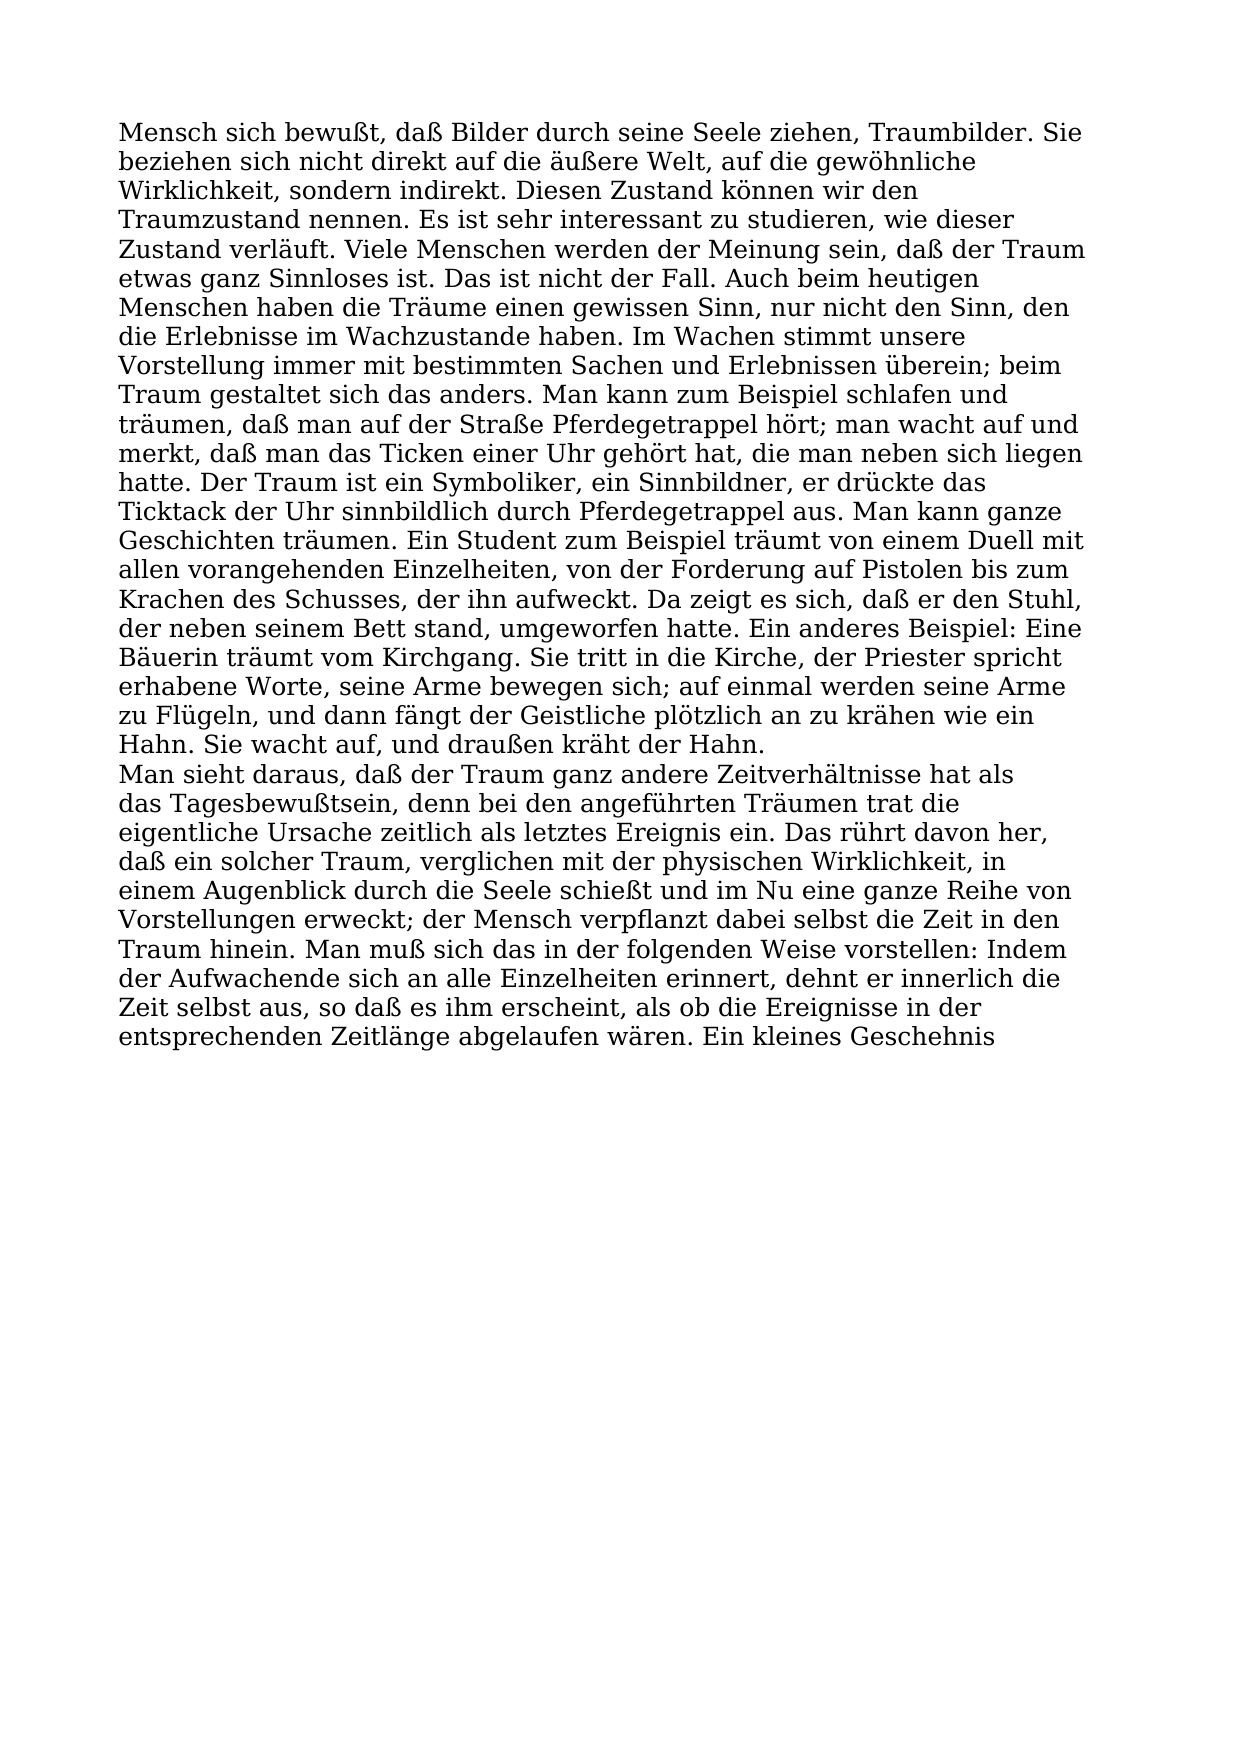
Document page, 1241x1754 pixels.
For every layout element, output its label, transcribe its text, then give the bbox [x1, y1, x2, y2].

text Krachen des Schusses, der ihn aufweckt. Da zeigt es sich, daß er den Stuhl, [118, 585, 1122, 614]
text Traum hinein. Man muß sich das in der folgenden Weise vorstellen: Indem [118, 935, 1122, 964]
text Traumzustand nennen. Es ist sehr interessant zu studieren, wie dieser [118, 206, 1122, 235]
text Menschen haben die Träume einen gewissen Sinn, nur nicht den Sinn, den [118, 293, 1122, 322]
text Traum gestaltet sich das anders. Man kann zum Beispiel schlafen und [118, 381, 1122, 410]
text Bäuerin träumt vom Kirchgang. Sie tritt in die Kirche, der Priester spricht [118, 643, 1122, 672]
text Vorstellung immer mit bestimmten Sachen und Erlebnissen überein; beim [118, 351, 1122, 381]
text einem Augenblick durch die Seele schießt und im Nu eine ganze Reihe von [118, 876, 1122, 906]
text träumen, daß man auf der Straße Pferdegetrappel hört; man wacht auf und [118, 410, 1122, 439]
text daß ein solcher Traum, verglichen mit der physischen Wirklichkeit, in [118, 847, 1122, 876]
text eigentliche Ursache zeitlich als letztes Ereignis ein. Das rührt davon her, [118, 818, 1122, 847]
text Man sieht daraus, daß der Traum ganz andere Zeitverhältnisse hat als [118, 760, 1122, 789]
text die Erlebnisse im Wachzustande haben. Im Wachen stimmt unsere [118, 322, 1122, 351]
text etwas ganz Sinnloses ist. Das ist nicht der Fall. Auch beim heutigen [118, 264, 1122, 293]
text Ticktack der Uhr sinnbildlich durch Pferdegetrappel aus. Man kann ganze [118, 497, 1122, 526]
text Wirklichkeit, sondern indirekt. Diesen Zustand können wir den [118, 176, 1122, 206]
text hatte. Der Traum ist ein Symboliker, ein Sinnbildner, er drückte das [118, 468, 1122, 497]
text beziehen sich nicht direkt auf die äußere Welt, auf die gewöhnliche [118, 147, 1122, 176]
text erhabene Worte, seine Arme bewegen sich; auf einmal werden seine Arme [118, 672, 1122, 701]
text Hahn. Sie wacht auf, und draußen kräht der Hahn. [118, 731, 1122, 760]
text das Tagesbewußtsein, denn bei den angeführten Träumen trat die [118, 789, 1122, 818]
text der neben seinem Bett stand, umgeworfen hatte. Ein anderes Beispiel: Eine [118, 614, 1122, 643]
text der Aufwachende sich an alle Einzelheiten erinnert, dehnt er innerlich die [118, 964, 1122, 993]
text Geschichten träumen. Ein Student zum Beispiel träumt von einem Duell mit [118, 526, 1122, 556]
text Mensch sich bewußt, daß Bilder durch seine Seele ziehen, Traumbilder. Sie [118, 118, 1122, 147]
text Zeit selbst aus, so daß es ihm erscheint, als ob die Ereignisse in der [118, 993, 1122, 1022]
text entsprechenden Zeitlänge abgelaufen wären. Ein kleines Geschehnis [118, 1022, 1122, 1051]
text zu Flügeln, und dann fängt der Geistliche plötzlich an zu krähen wie ein [118, 701, 1122, 731]
text Vorstellungen erweckt; der Mensch verpflanzt dabei selbst die Zeit in den [118, 906, 1122, 935]
text Zustand verläuft. Viele Menschen werden der Meinung sein, daß der Traum [118, 235, 1122, 264]
text allen vorangehenden Einzelheiten, von der Forderung auf Pistolen bis zum [118, 556, 1122, 585]
text merkt, daß man das Ticken einer Uhr gehört hat, die man neben sich liegen [118, 439, 1122, 468]
